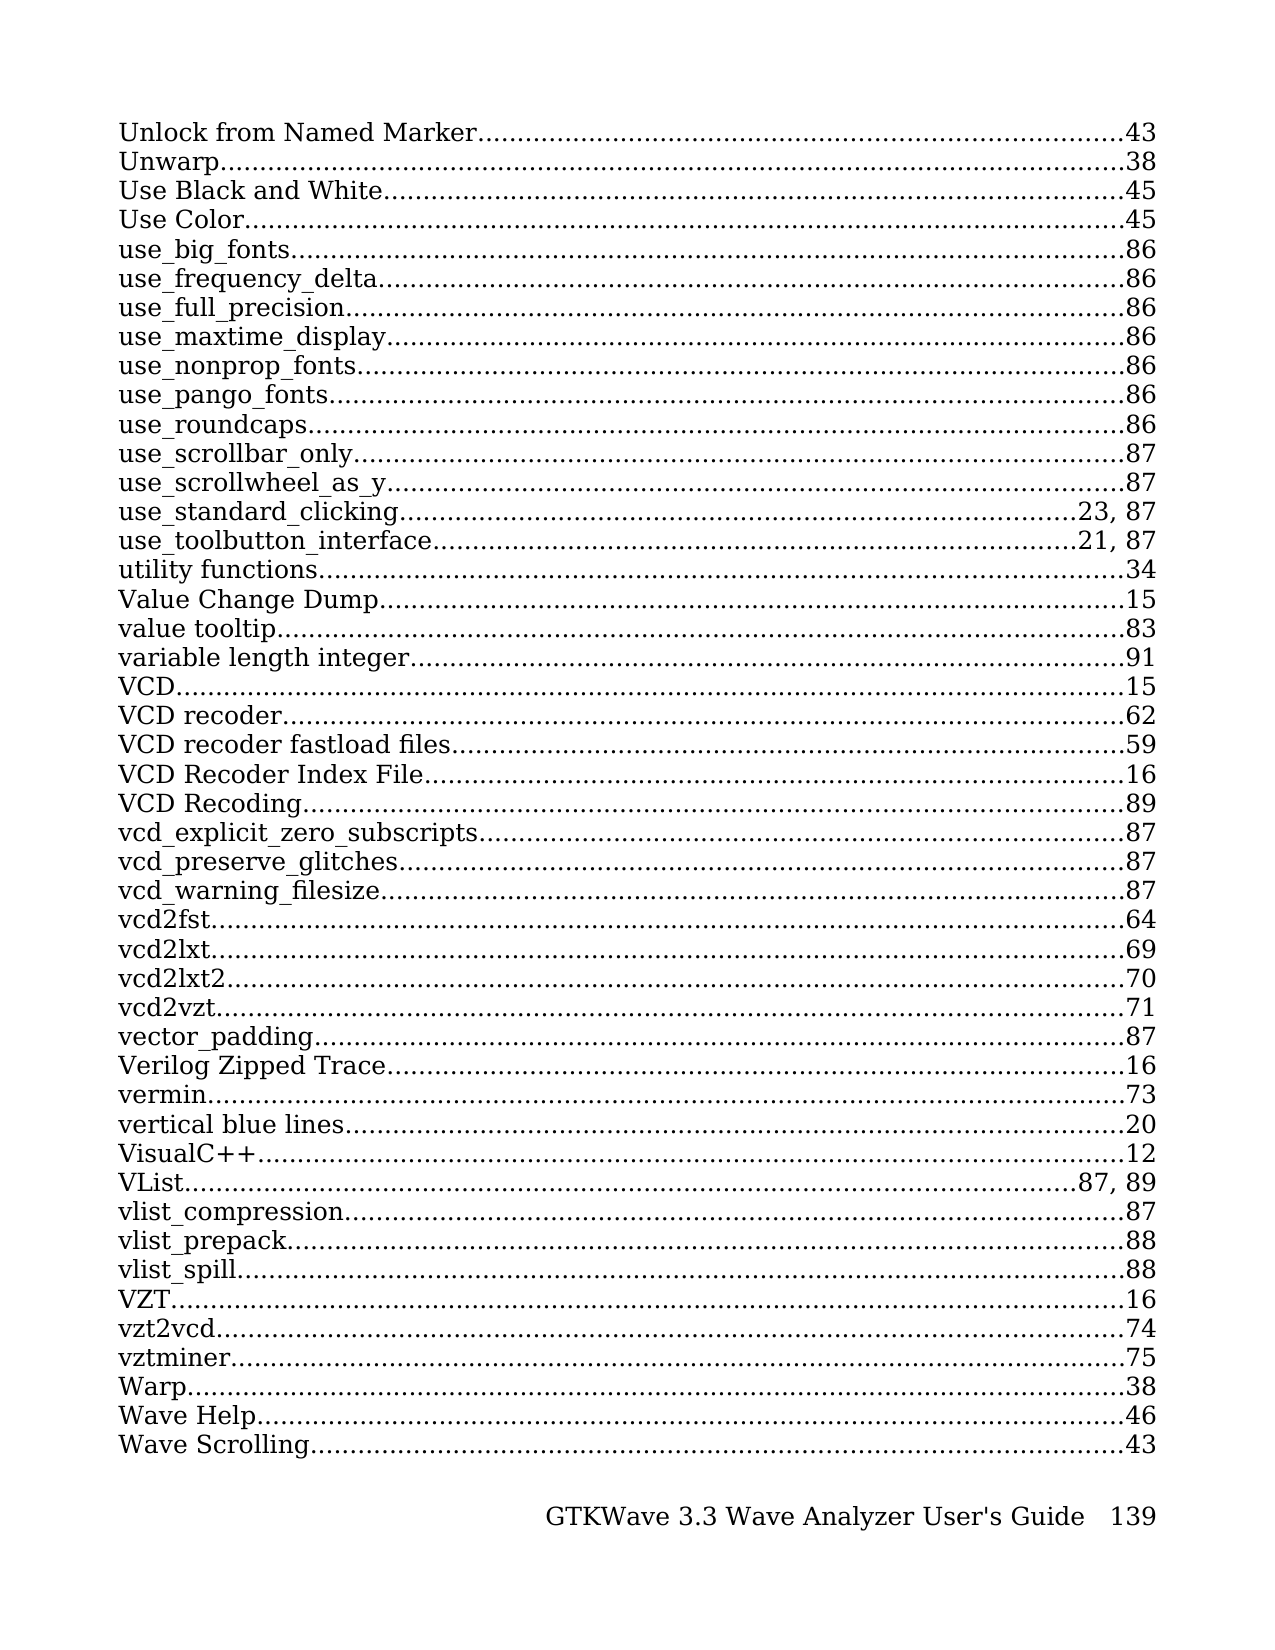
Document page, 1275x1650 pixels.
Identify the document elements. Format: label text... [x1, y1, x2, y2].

text utility functions 34 [118, 556, 1157, 585]
text VCD Recoder Index File 16 [118, 760, 1157, 789]
text use_pango_fonts 86 [118, 381, 1157, 410]
text vcd_preserve_glitches 87 [118, 847, 1157, 876]
text use_big_fonts 86 [118, 235, 1157, 264]
text Use Black and White 45 [118, 176, 1157, 206]
text Wave Scrolling 43 [118, 1431, 1157, 1460]
text use_scrollwheel_as_y 87 [118, 468, 1157, 497]
text Unwarp 38 [118, 147, 1157, 176]
text use_standard_clicking 23, 87 [118, 497, 1157, 526]
text Value Change Dump 15 [118, 585, 1157, 614]
text vlist_spill 88 [118, 1256, 1157, 1285]
text use_roundcaps 86 [118, 410, 1157, 439]
text variable length integer 91 [118, 643, 1157, 672]
text use_maxtime_display 86 [118, 322, 1157, 351]
text vcd_explicit_zero_subscripts 87 [118, 818, 1157, 847]
text use_full_precision 86 [118, 293, 1157, 322]
text vzt2vcd 74 [118, 1314, 1157, 1343]
text use_scrollbar_only 87 [118, 439, 1157, 468]
text VCD recoder 62 [118, 701, 1157, 731]
text Unlock from Named Marker 43 [118, 118, 1157, 147]
text vermin 73 [118, 1081, 1157, 1110]
text Use Color 45 [118, 206, 1157, 235]
text vector_padding 87 [118, 1022, 1157, 1051]
text vlist_prepack 88 [118, 1226, 1157, 1256]
text VCD recoder fastload files 59 [118, 731, 1157, 760]
text VCD Recoding 89 [118, 789, 1157, 818]
text vcd2lxt2 70 [118, 964, 1157, 993]
text VCD 15 [118, 672, 1157, 701]
text VisualC++ 12 [118, 1139, 1157, 1168]
text Warp 38 [118, 1372, 1157, 1401]
text VZT 16 [118, 1285, 1157, 1314]
text vztminer 75 [118, 1343, 1157, 1372]
text use_toolbutton_interface 21, 87 [118, 526, 1157, 556]
text vlist_compression 87 [118, 1197, 1157, 1226]
text vcd2lxt 69 [118, 935, 1157, 964]
text vertical blue lines 20 [118, 1110, 1157, 1139]
text Verilog Zipped Trace 16 [118, 1051, 1157, 1081]
text Wave Help 46 [118, 1401, 1157, 1431]
text use_nonprop_fonts 86 [118, 351, 1157, 381]
text VList 87, 89 [118, 1168, 1157, 1197]
text value tooltip 83 [118, 614, 1157, 643]
text use_frequency_delta 86 [118, 264, 1157, 293]
text vcd_warning_filesize 87 [118, 876, 1157, 906]
text vcd2vzt 71 [118, 993, 1157, 1022]
text vcd2fst 64 [118, 906, 1157, 935]
